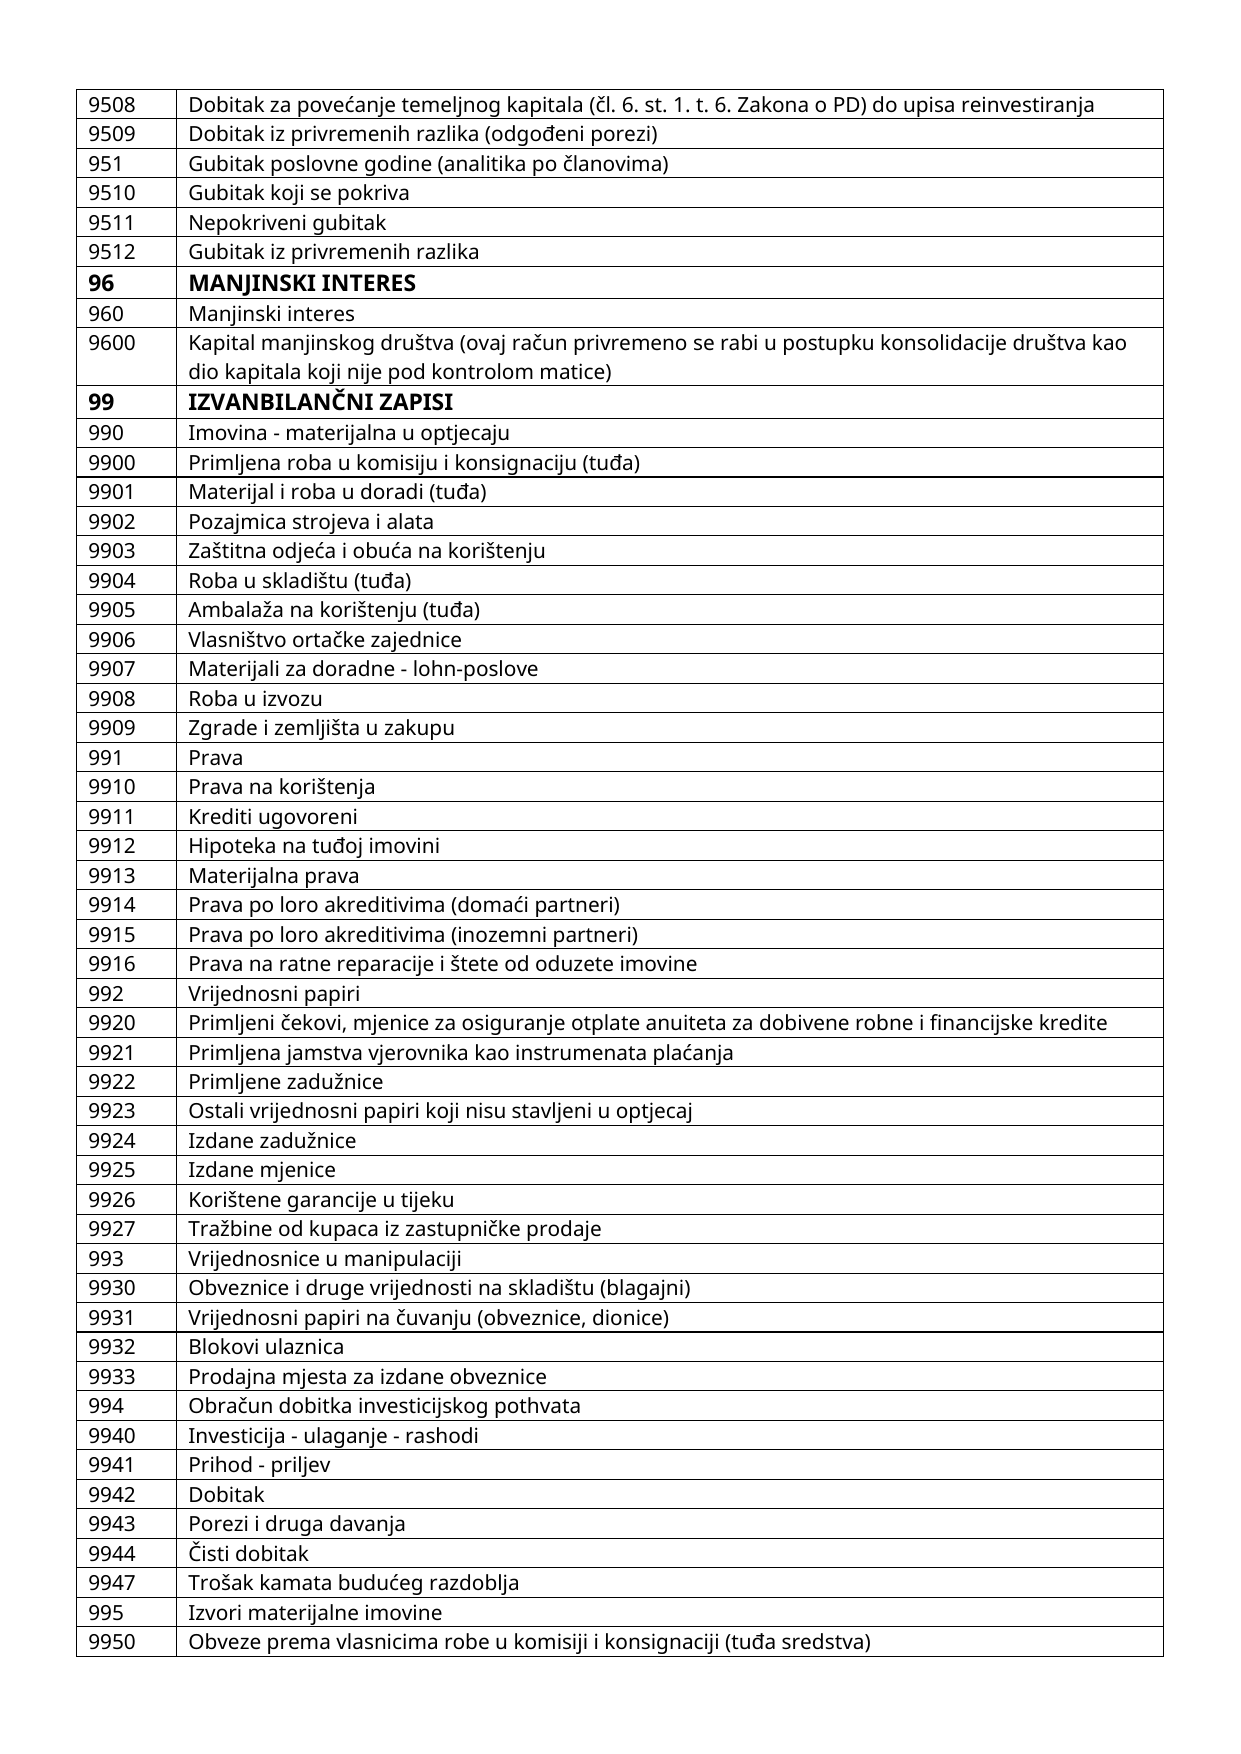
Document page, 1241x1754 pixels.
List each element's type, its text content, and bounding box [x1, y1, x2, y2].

table_cell Dobitak [177, 1480, 1163, 1508]
table_cell 9910 [77, 772, 176, 801]
table_cell Trošak kamata budućeg razdoblja [177, 1568, 1163, 1597]
table_cell 9920 [77, 1008, 176, 1037]
table_cell Primljena roba u komisiju i konsignaciju (tuđa) [177, 448, 1163, 476]
table_cell 9906 [77, 625, 176, 653]
table_cell Obveznice i druge vrijednosti na skladištu (blagajni) [177, 1274, 1163, 1302]
table_cell Nepokriveni gubitak [177, 208, 1163, 236]
table_cell 9510 [77, 178, 176, 207]
table_cell Izvori materijalne imovine [177, 1598, 1163, 1626]
table_cell Prava na ratne reparacije i štete od oduzete imovine [177, 949, 1163, 978]
table_cell Materijalna prava [177, 861, 1163, 889]
table_cell 9950 [77, 1627, 176, 1656]
table_cell 992 [77, 979, 176, 1007]
table_cell 9922 [77, 1067, 176, 1096]
table_cell Manjinski interes [177, 299, 1163, 327]
table_cell Dobitak za povećanje temeljnog kapitala (čl. 6. st. 1. t. 6. Zakona o PD) do upisa reinvestiranja [177, 90, 1163, 118]
table_cell 9941 [77, 1450, 176, 1479]
table_cell Prava po loro akreditivima (inozemni partneri) [177, 920, 1163, 948]
table_cell Blokovi ulaznica [177, 1333, 1163, 1361]
table_cell Ambalaža na korištenju (tuđa) [177, 595, 1163, 624]
table_cell Dobitak iz privremenih razlika (odgođeni porezi) [177, 119, 1163, 148]
table_cell 9913 [77, 861, 176, 889]
table_cell 9930 [77, 1274, 176, 1302]
table_cell 99 [77, 386, 176, 417]
table_cell 9903 [77, 536, 176, 565]
table_cell Vrijednosni papiri na čuvanju (obveznice, dionice) [177, 1303, 1163, 1331]
table_cell Primljene zadužnice [177, 1067, 1163, 1096]
table_cell Kapital manjinskog društva (ovaj račun privremeno se rabi u postupku konsolidacije društva kao dio kapitala koji nije pod kontrolom matice) [177, 328, 1163, 385]
table_cell 991 [77, 743, 176, 771]
table_cell Vlasništvo ortačke zajednice [177, 625, 1163, 653]
table_cell 9509 [77, 119, 176, 148]
table_cell Imovina - materijalna u optjecaju [177, 419, 1163, 447]
table_cell 9914 [77, 890, 176, 919]
table_cell Gubitak poslovne godine (analitika po članovima) [177, 149, 1163, 177]
table_cell 9900 [77, 448, 176, 476]
table_cell 9600 [77, 328, 176, 385]
table_cell 9947 [77, 1568, 176, 1597]
table_cell 9925 [77, 1156, 176, 1184]
table_cell 96 [77, 267, 176, 298]
table_cell Prava po loro akreditivima (domaći partneri) [177, 890, 1163, 919]
table_cell Prava na korištenja [177, 772, 1163, 801]
table_cell Prihod - priljev [177, 1450, 1163, 1479]
table_cell 9944 [77, 1539, 176, 1567]
table_cell Gubitak koji se pokriva [177, 178, 1163, 207]
table_cell Investicija - ulaganje - rashodi [177, 1421, 1163, 1449]
table_cell Korištene garancije u tijeku [177, 1185, 1163, 1213]
table_cell Ostali vrijednosni papiri koji nisu stavljeni u optjecaj [177, 1097, 1163, 1125]
table_cell 9915 [77, 920, 176, 948]
table_cell 9921 [77, 1038, 176, 1066]
table_cell 9508 [77, 90, 176, 118]
table_cell 9916 [77, 949, 176, 978]
table_cell 9943 [77, 1509, 176, 1538]
table_cell Gubitak iz privremenih razlika [177, 237, 1163, 266]
table_cell Roba u skladištu (tuđa) [177, 566, 1163, 594]
table_cell 9923 [77, 1097, 176, 1125]
table_cell MANJINSKI INTERES [177, 267, 1163, 298]
table_cell Materijali za doradne - lohn-poslove [177, 654, 1163, 683]
table_cell Materijal i roba u doradi (tuđa) [177, 478, 1163, 506]
table_cell Obračun dobitka investicijskog pothvata [177, 1391, 1163, 1420]
table_cell 9902 [77, 507, 176, 535]
table_cell 9942 [77, 1480, 176, 1508]
table_cell Izdane mjenice [177, 1156, 1163, 1184]
table_cell Pozajmica strojeva i alata [177, 507, 1163, 535]
table_cell Krediti ugovoreni [177, 802, 1163, 830]
table_cell 960 [77, 299, 176, 327]
table_cell 951 [77, 149, 176, 177]
table_cell 9905 [77, 595, 176, 624]
table_cell 9927 [77, 1215, 176, 1243]
table_cell 990 [77, 419, 176, 447]
table_cell 993 [77, 1244, 176, 1272]
table_cell 9912 [77, 831, 176, 860]
table_cell Primljeni čekovi, mjenice za osiguranje otplate anuiteta za dobivene robne i financijske kredite [177, 1008, 1163, 1037]
table_cell Tražbine od kupaca iz zastupničke prodaje [177, 1215, 1163, 1243]
table_cell 9907 [77, 654, 176, 683]
table_cell 9512 [77, 237, 176, 266]
table_cell 9940 [77, 1421, 176, 1449]
table_cell Zaštitna odjeća i obuća na korištenju [177, 536, 1163, 565]
table_cell Roba u izvozu [177, 684, 1163, 712]
table_cell Primljena jamstva vjerovnika kao instrumenata plaćanja [177, 1038, 1163, 1066]
table_cell 9904 [77, 566, 176, 594]
table_cell Vrijednosnice u manipulaciji [177, 1244, 1163, 1272]
table_cell IZVANBILANČNI ZAPISI [177, 386, 1163, 417]
table_cell 9933 [77, 1362, 176, 1390]
table_cell 9911 [77, 802, 176, 830]
table_cell Zgrade i zemljišta u zakupu [177, 713, 1163, 742]
table_cell 9909 [77, 713, 176, 742]
table_cell 994 [77, 1391, 176, 1420]
table_cell 9901 [77, 478, 176, 506]
table_cell Čisti dobitak [177, 1539, 1163, 1567]
table_cell 9908 [77, 684, 176, 712]
table_cell 9932 [77, 1333, 176, 1361]
table_cell Vrijednosni papiri [177, 979, 1163, 1007]
table_cell Prodajna mjesta za izdane obveznice [177, 1362, 1163, 1390]
table_cell 9931 [77, 1303, 176, 1331]
table_cell Hipoteka na tuđoj imovini [177, 831, 1163, 860]
table_cell Prava [177, 743, 1163, 771]
table_cell 9926 [77, 1185, 176, 1213]
table_cell Obveze prema vlasnicima robe u komisiji i konsignaciji (tuđa sredstva) [177, 1627, 1163, 1656]
table_cell 9924 [77, 1126, 176, 1154]
table_cell 995 [77, 1598, 176, 1626]
table_cell Porezi i druga davanja [177, 1509, 1163, 1538]
table_cell 9511 [77, 208, 176, 236]
table_cell Izdane zadužnice [177, 1126, 1163, 1154]
